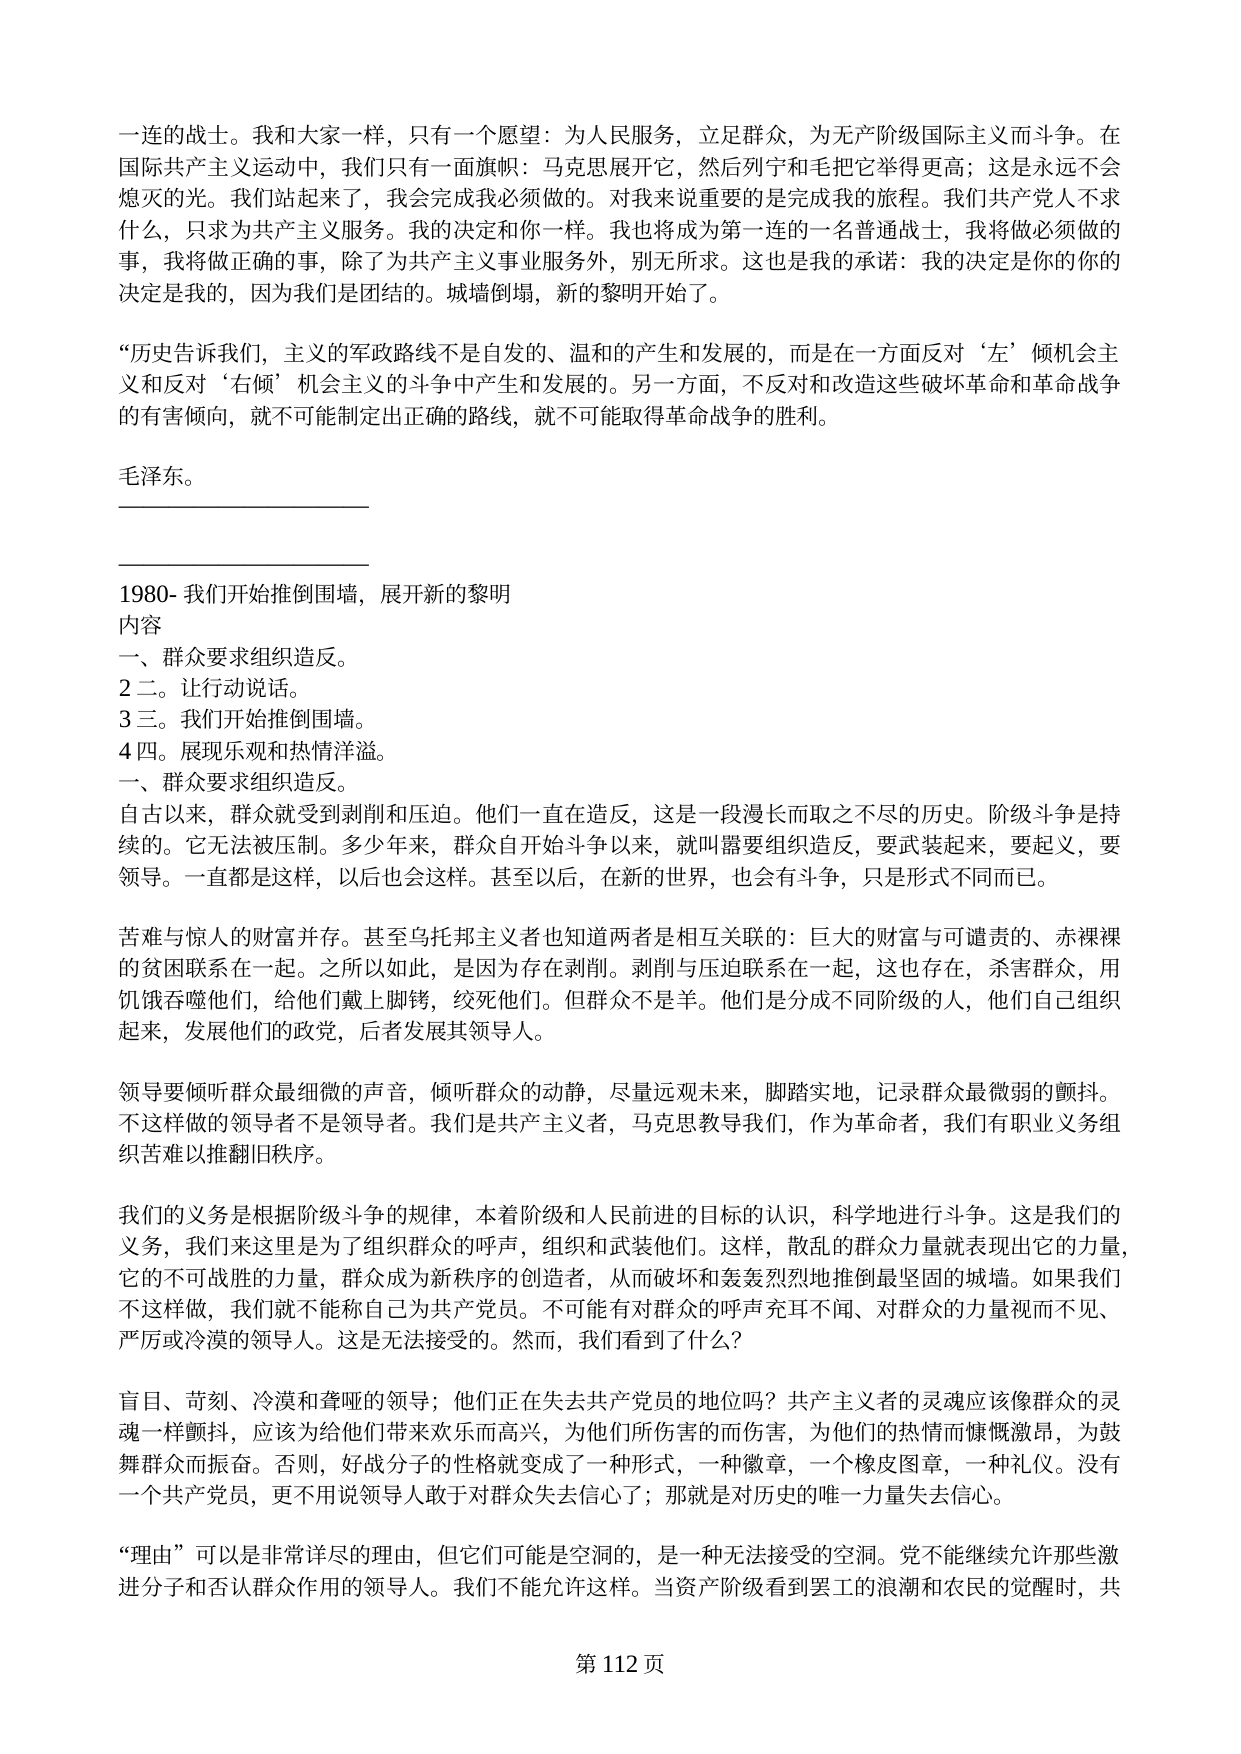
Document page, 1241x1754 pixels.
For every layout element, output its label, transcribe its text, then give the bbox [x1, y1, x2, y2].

text 一连的战士。我和大家一样，只有一个愿望：为人民服务，立足群众，为无产阶级国际主义而斗争。在国际共产主义运动中，我们只有一面旗帜：马克思展开它，然后列宁和毛把它举得更高；这是永远不会熄灭的光。我们站起来了，我会完成我必须做的。对我来说重要的是完成我的旅程。我们共产党人不求什么，只求为共产主义服务。我的决定和你一样。我也将成为第一连的一名普通战士，我将做必须做的事，我将做正确的事，除了为共产主义事业服务外，别无所求。这也是我的承诺：我的决定是你的你的决定是我的，因为我们是团结的。城墙倒塌，新的黎明开始了。 [118, 118, 1122, 307]
text “理由”可以是非常详尽的理由，但它们可能是空洞的，是一种无法接受的空洞。党不能继续允许那些激进分子和否认群众作用的领导人。我们不能允许这样。当资产阶级看到罢工的浪潮和农民的觉醒时，共 [118, 1538, 1122, 1601]
text 内容 [118, 608, 1122, 640]
text 自古以来，群众就受到剥削和压迫。他们一直在造反，这是一段漫长而取之不尽的历史。阶级斗争是持续的。它无法被压制。多少年来，群众自开始斗争以来，就叫嚣要组织造反，要武装起来，要起义，要领导。一直都是这样，以后也会这样。甚至以后，在新的世界，也会有斗争，只是形式不同而已。 [118, 797, 1122, 891]
text —————————— [118, 548, 1122, 577]
text 4四。展现乐观和热情洋溢。 [118, 734, 1122, 766]
text 我们的义务是根据阶级斗争的规律，本着阶级和人民前进的目标的认识，科学地进行斗争。这是我们的义务，我们来这里是为了组织群众的呼声，组织和武装他们。这样，散乱的群众力量就表现出它的力量，它的不可战胜的力量，群众成为新秩序的创造者，从而破坏和轰轰烈烈地推倒最坚固的城墙。如果我们不这样做，我们就不能称自己为共产党员。不可能有对群众的呼声充耳不闻、对群众的力量视而不见、严厉或冷漠的领导人。这是无法接受的。然而，我们看到了什么？ [118, 1198, 1122, 1355]
text 1980- 我们开始推倒围墙，展开新的黎明 [118, 577, 1122, 608]
text 一、群众要求组织造反。 [118, 766, 1122, 797]
text “历史告诉我们，主义的军政路线不是自发的、温和的产生和发展的，而是在一方面反对‘左’倾机会主义和反对‘右倾’机会主义的斗争中产生和发展的。另一方面，不反对和改造这些破坏革命和革命战争的有害倾向，就不可能制定出正确的路线，就不可能取得革命战争的胜利。 [118, 336, 1122, 430]
text 盲目、苛刻、冷漠和聋哑的领导；他们正在失去共产党员的地位吗？共产主义者的灵魂应该像群众的灵魂一样颤抖，应该为给他们带来欢乐而高兴，为他们所伤害的而伤害，为他们的热情而慷慨激昂，为鼓舞群众而振奋。否则，好战分子的性格就变成了一种形式，一种徽章，一个橡皮图章，一种礼仪。没有一个共产党员，更不用说领导人敢于对群众失去信心了；那就是对历史的唯一力量失去信心。 [118, 1384, 1122, 1510]
text —————————— [118, 491, 1122, 519]
text 毛泽东。 [118, 459, 1122, 491]
text 3三。我们开始推倒围墙。 [118, 703, 1122, 734]
text 2二。让行动说话。 [118, 671, 1122, 703]
text 苦难与惊人的财富并存。甚至乌托邦主义者也知道两者是相互关联的：巨大的财富与可谴责的、赤裸裸的贫困联系在一起。之所以如此，是因为存在剥削。剥削与压迫联系在一起，这也存在，杀害群众，用饥饿吞噬他们，给他们戴上脚铐，绞死他们。但群众不是羊。他们是分成不同阶级的人，他们自己组织起来，发展他们的政党，后者发展其领导人。 [118, 920, 1122, 1046]
text 一、群众要求组织造反。 [118, 640, 1122, 671]
text 领导要倾听群众最细微的声音，倾听群众的动静，尽量远观未来，脚踏实地，记录群众最微弱的颤抖。不这样做的领导者不是领导者。我们是共产主义者，马克思教导我们，作为革命者，我们有职业义务组织苦难以推翻旧秩序。 [118, 1075, 1122, 1169]
